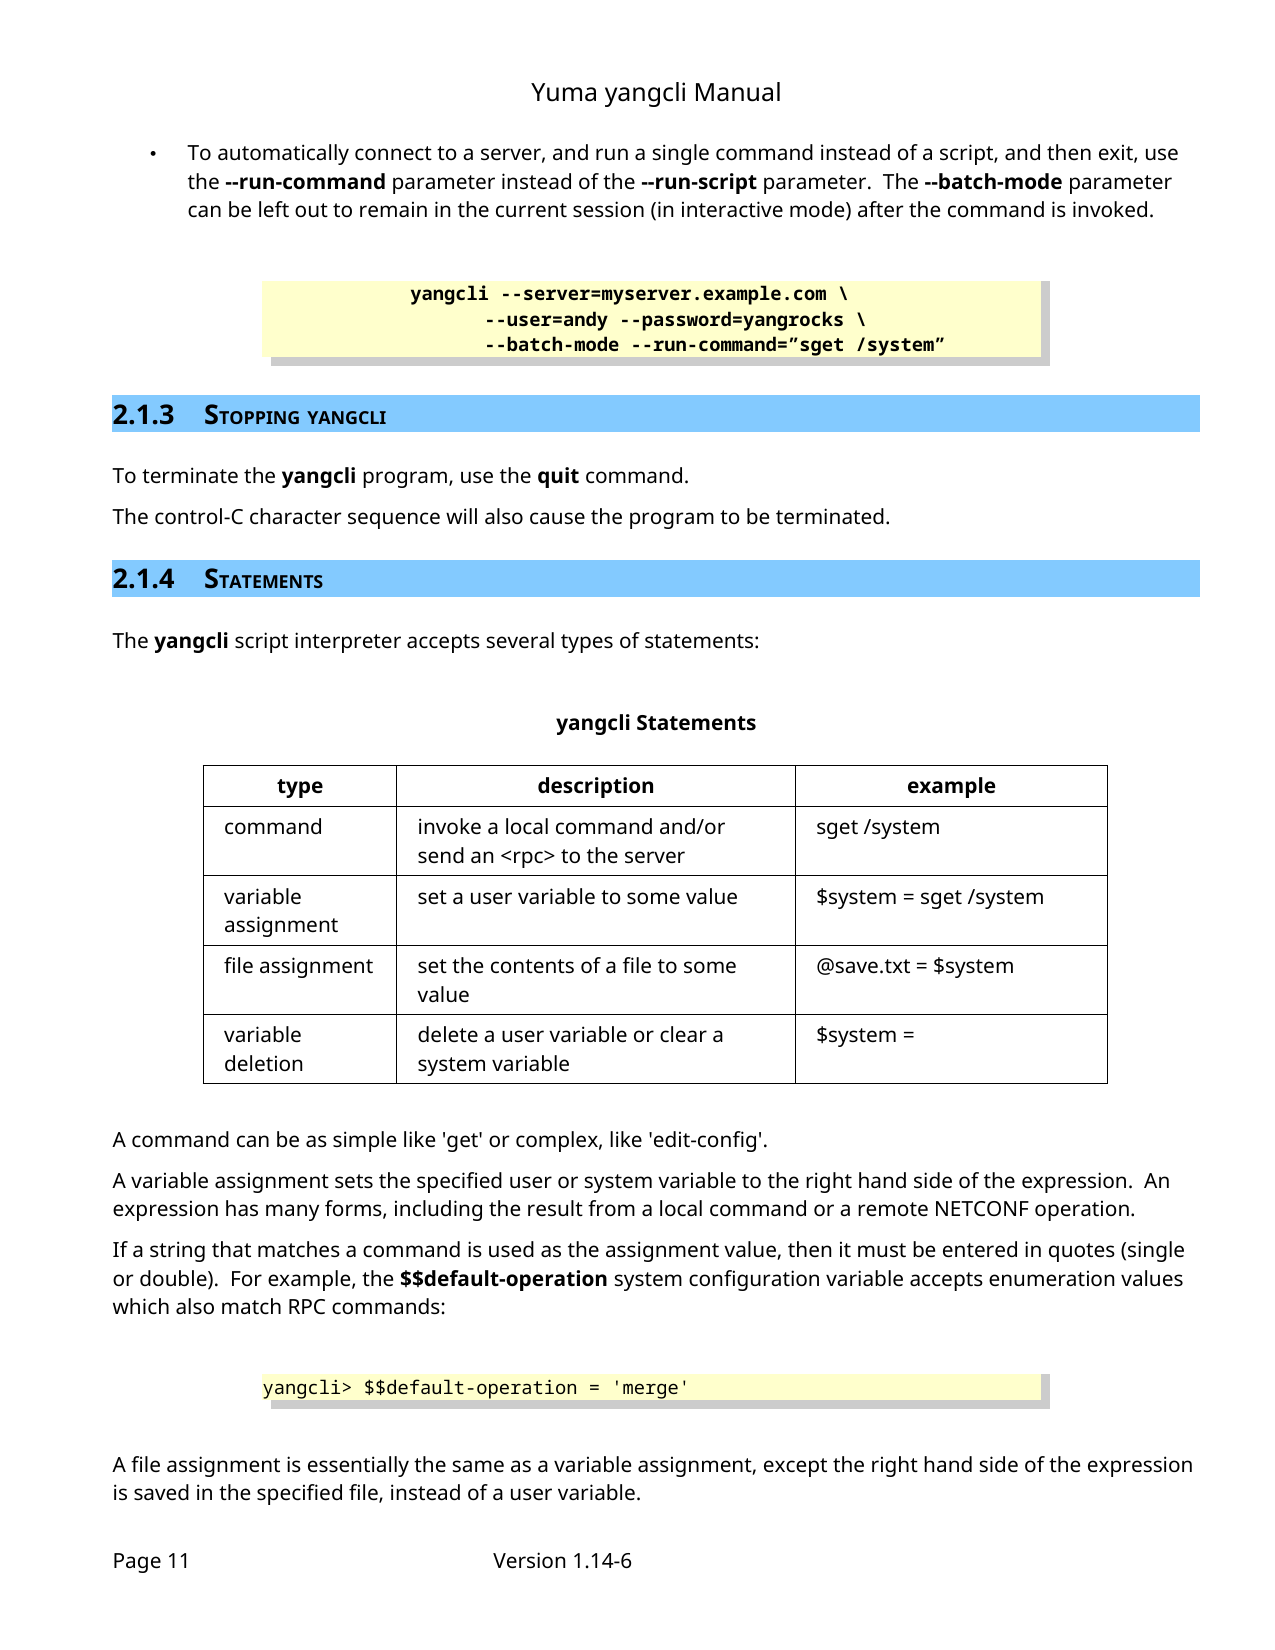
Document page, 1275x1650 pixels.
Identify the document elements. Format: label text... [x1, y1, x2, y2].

table_header description [397, 766, 795, 806]
table_cell $system = sget /system [796, 876, 1107, 944]
text If a string that matches a command is used as the assignment value, then it must be entered in quotes (single or double). For example, the $$default-operation system configuration variable accepts enumeration values which also match RPC commands: [112, 1236, 1200, 1321]
text --batch-mode --run-command=”sget /system” [262, 332, 1041, 357]
table_cell invoke a local command and/or send an <rpc> to the server [397, 807, 795, 875]
subtitle yangcli Statements [127, 708, 1185, 736]
table_cell set the contents of a file to some value [397, 946, 795, 1014]
table_cell set a user variable to some value [397, 876, 795, 944]
table_cell file assignment [204, 946, 396, 1014]
table_cell variable deletion [204, 1015, 396, 1083]
text --user=andy --password=yangrocks \ [262, 306, 1041, 332]
table_cell sget /system [796, 807, 1107, 875]
text The control-C character sequence will also cause the program to be terminated. [112, 502, 1200, 531]
table_cell delete a user variable or clear a system variable [397, 1015, 795, 1083]
table_cell command [204, 807, 396, 875]
subtitle Stopping yangcli [112, 395, 1200, 432]
table_header type [204, 766, 396, 806]
text A variable assignment sets the specified user or system variable to the right hand side of the expression. An expression has many forms, including the result from a local command or a remote NETCONF operation. [112, 1166, 1200, 1223]
text A file assignment is essentially the same as a variable assignment, except the right hand side of the expression is saved in the specified file, instead of a user variable. [112, 1450, 1200, 1507]
table_cell variable assignment [204, 876, 396, 944]
table_cell $system = [796, 1015, 1107, 1083]
text yangcli> $$default-operation = 'merge' [262, 1374, 1041, 1400]
text The yangcli script interpreter accepts several types of statements: [112, 626, 1200, 654]
text To terminate the yangcli program, use the quit command. [112, 461, 1200, 490]
subtitle Statements [112, 560, 1200, 597]
table_header example [796, 766, 1107, 806]
table_cell @save.txt = $system [796, 946, 1107, 1014]
text A command can be as simple like 'get' or complex, like 'edit-config'. [112, 1125, 1200, 1154]
text yangcli --server=myserver.example.com \ [262, 281, 1041, 306]
list To automatically connect to a server, and run a single command instead of a script, and then exit, use the --run-command parameter instead of the --run-script parameter. The --batch-mode parameter can be left out to remain in the current session (in interactive mode) after the command is invoked. [150, 138, 1200, 224]
